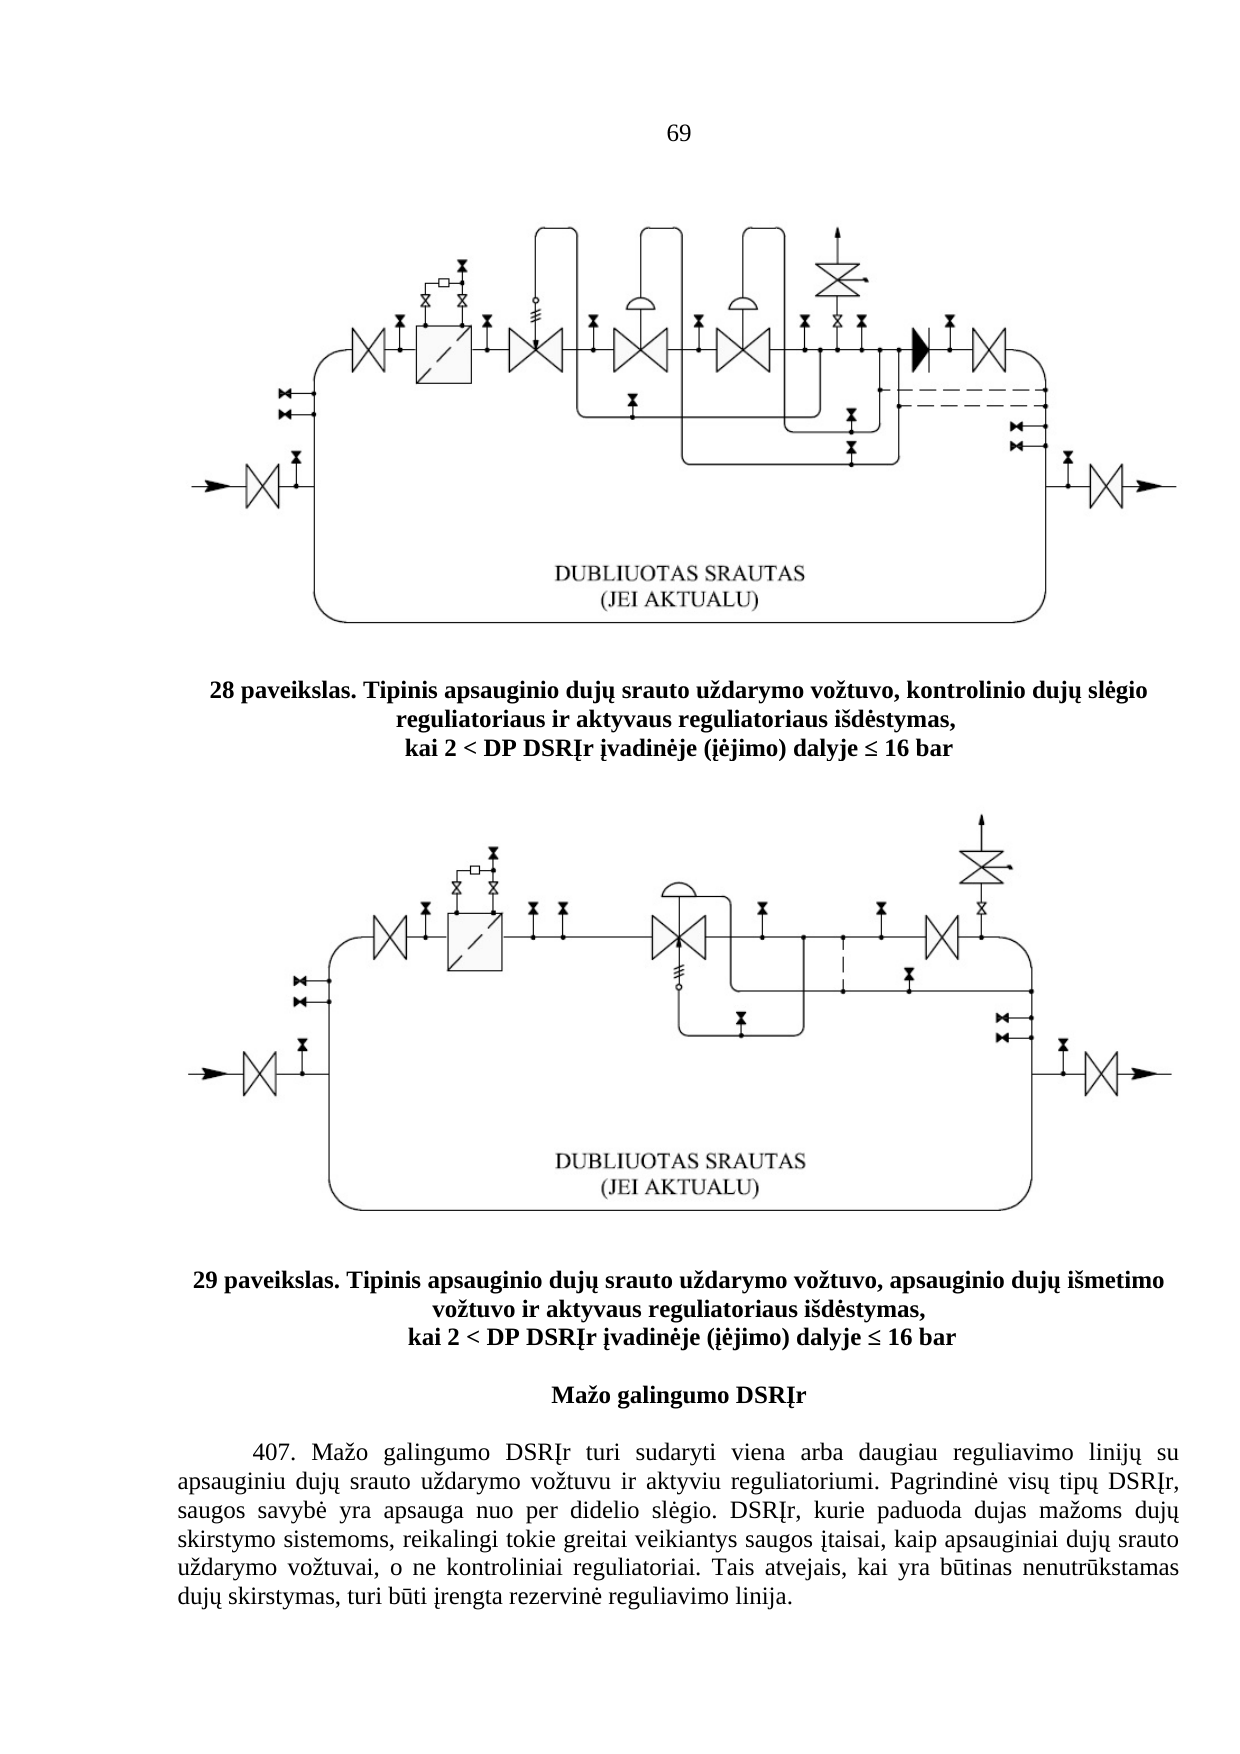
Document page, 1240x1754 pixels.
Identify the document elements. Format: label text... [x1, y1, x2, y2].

text 28 paveikslas. Tipinis apsauginio dujų srauto uždarymo vožtuvo, kontrolinio dujų slėgio reguliatoriaus ir aktyvaus reguliatoriaus išdėstymas, [177, 676, 1181, 733]
text kai 2 < DP DSRĮr įvadinėje (įėjimo) dalyje ≤ 16 bar [177, 1322, 1181, 1351]
text 29 paveikslas. Tipinis apsauginio dujų srauto uždarymo vožtuvo, apsauginio dujų išmetimo vožtuvo ir aktyvaus reguliatoriaus išdėstymas, [177, 1265, 1181, 1322]
text Mažo galingumo DSRĮr [177, 1380, 1181, 1409]
text kai 2 < DP DSRĮr įvadinėje (įėjimo) dalyje ≤ 16 bar [177, 733, 1181, 761]
text 407. Mažo galingumo DSRĮr turi sudaryti viena arba daugiau reguliavimo linijų su apsauginiu dujų srauto uždarymo vožtuvu ir aktyviu reguliatoriumi. Pagrindinė visų tipų DSRĮr, saugos savybė yra apsauga nuo per didelio slėgio. DSRĮr, kurie paduoda dujas mažoms dujų skirstymo sistemoms, reikalingi tokie greitai veikiantys saugos įtaisai, kaip apsauginiai dujų srauto uždarymo vožtuvai, o ne kontroliniai reguliatoriai. Tais atvejais, kai yra būtinas nenutrūkstamas dujų skirstymas, turi būti įrengta rezervinė reguliavimo linija. [177, 1437, 1181, 1610]
